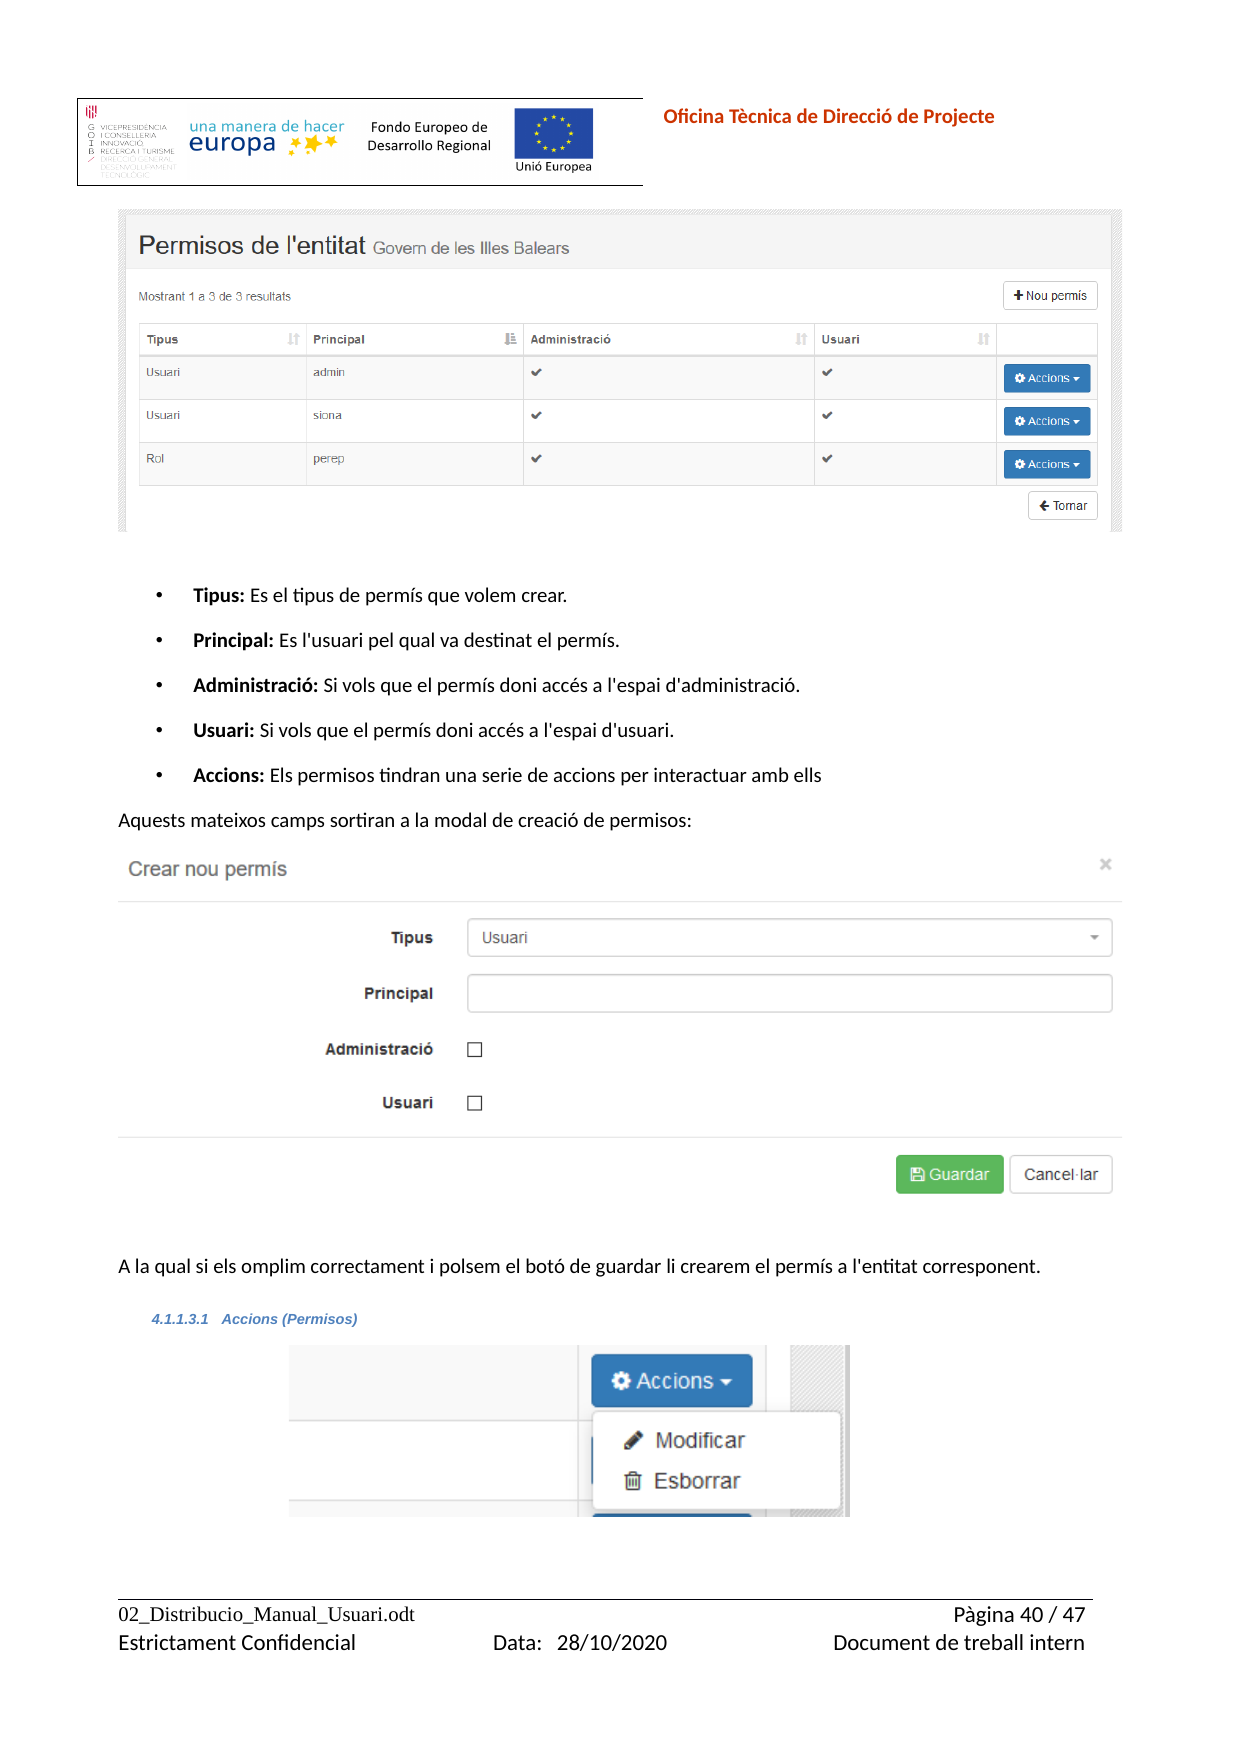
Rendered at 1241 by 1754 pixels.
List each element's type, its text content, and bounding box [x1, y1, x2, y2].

picture [288, 1345, 850, 1517]
picture [118, 851, 1123, 1204]
list Usuari: Si vols que el permís doni accés a l'espai d'usuari. [156, 717, 1122, 742]
list Administració: Si vols que el permís doni accés a l'espai d'administració. [156, 672, 1122, 697]
text Aquests mateixos camps sortiran a la modal de creació de permisos: [118, 807, 1122, 832]
list Tipus: Es el tipus de permís que volem crear. [156, 582, 1122, 607]
picture [82, 103, 181, 180]
list Principal: Es l'usuari pel qual va destinat el permís. [156, 627, 1122, 652]
list Accions: Els permisos tindran una serie de accions per interactuar amb ells [156, 762, 1122, 787]
subtitle Accions (Permisos) [148, 1311, 1122, 1327]
text A la qual si els omplim correctament i polsem el botó de guardar li crearem el permís a l'entitat corresponent. [118, 1253, 1122, 1278]
picture [187, 103, 599, 180]
picture [118, 209, 1123, 532]
